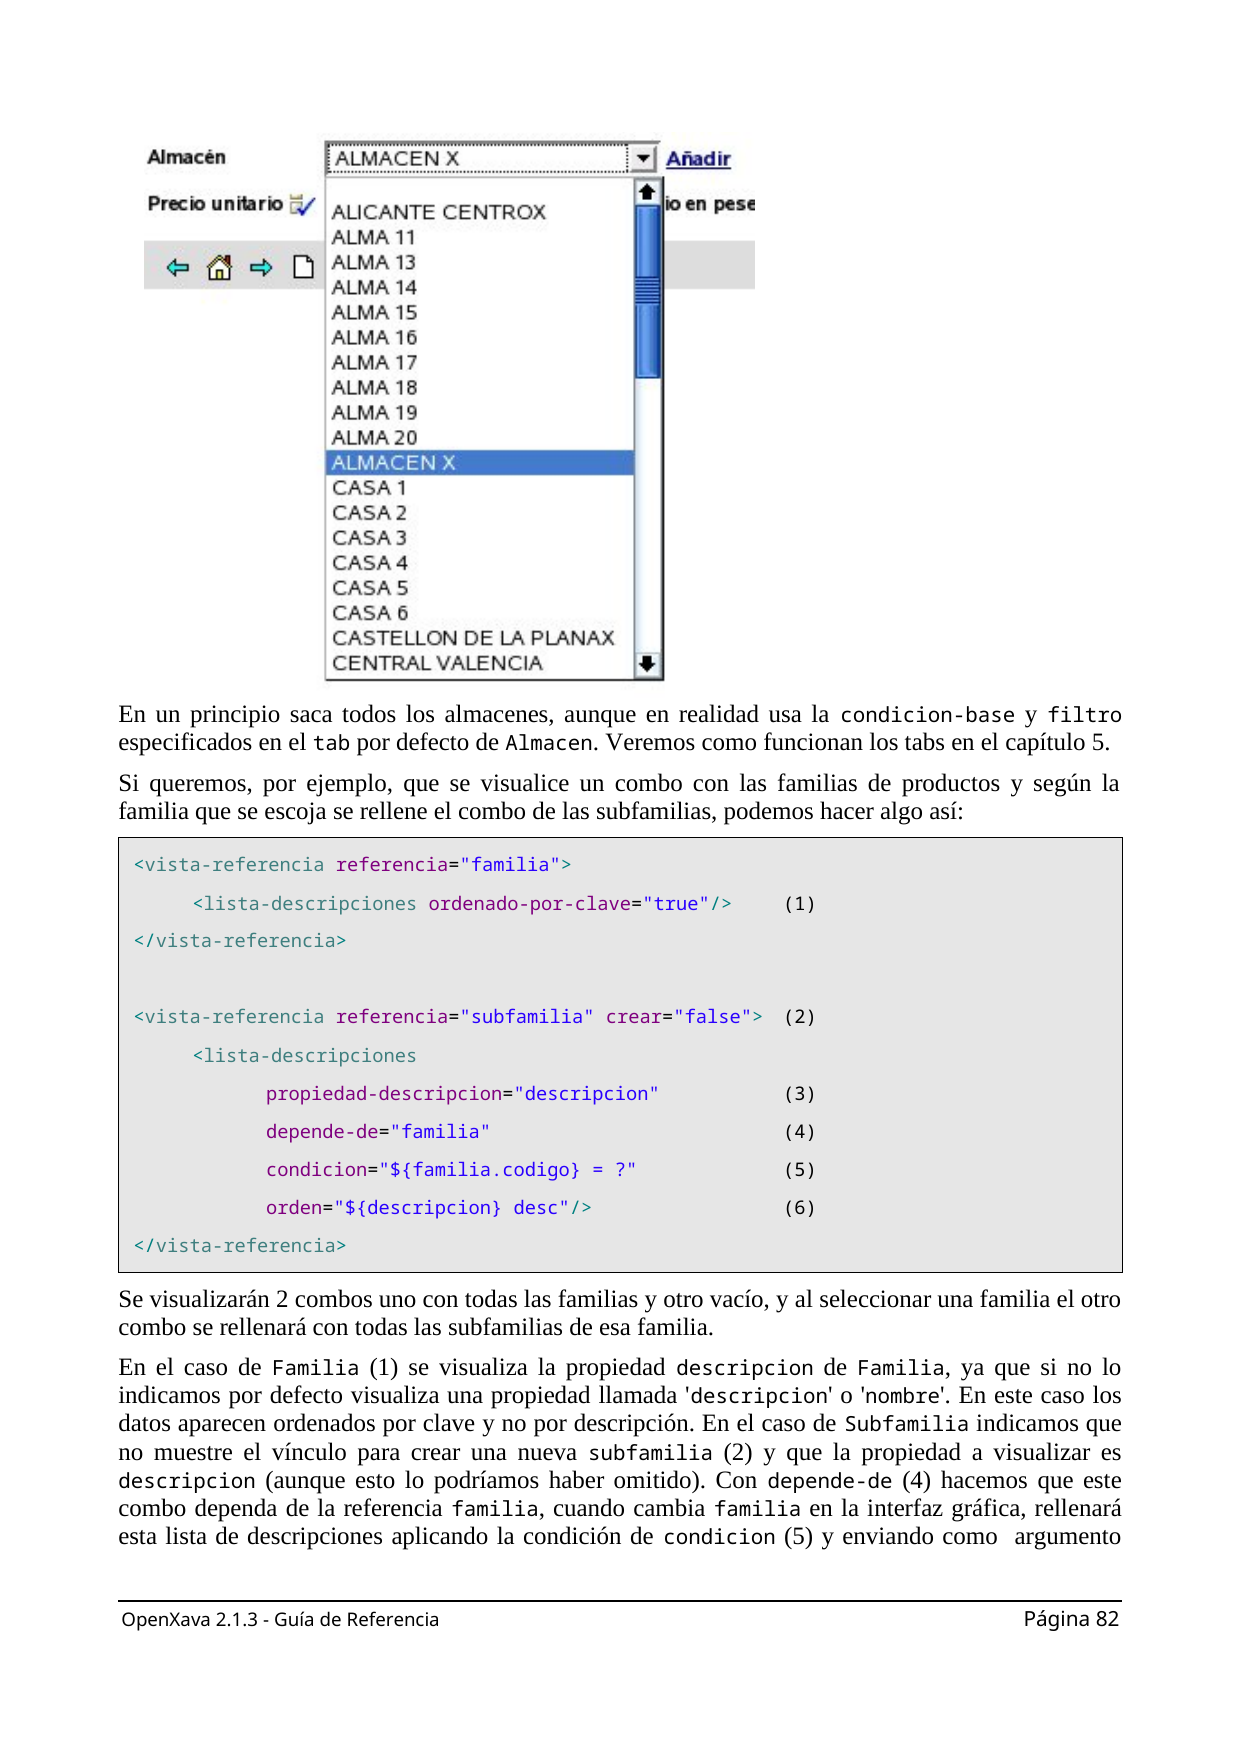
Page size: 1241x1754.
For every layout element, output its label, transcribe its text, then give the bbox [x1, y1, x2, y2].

text <vista-referencia referencia="familia"> [119, 838, 1122, 875]
text orden="${descripcion} desc"/> (6) [119, 1179, 1122, 1217]
text condicion="${familia.codigo} = ?" (5) [119, 1141, 1122, 1179]
text <lista-descripciones [119, 1027, 1122, 1065]
text En el caso de Familia (1) se visualiza la propiedad descripcion de Familia, ya que si no lo indicamos por defecto visualiza una propiedad llamada 'descripcion' o 'nombre'. En este caso los datos aparecen ordenados por clave y no por descripción. En el caso de Subfamilia indicamos que no muestre el vínculo para crear una nueva subfamilia (2) y que la propiedad a visualizar es descripcion (aunque esto lo podríamos haber omitido). Con depende-de (4) hacemos que este combo dependa de la referencia familia, cuando cambia familia en la interfaz gráfica, rellenará esta lista de descripciones aplicando la condición de condicion (5) y enviando como argumento [118, 1353, 1122, 1551]
picture [144, 132, 755, 701]
text Si queremos, por ejemplo, que se visualice un combo con las familias de productos y según la familia que se escoja se rellene el combo de las subfamilias, podemos hacer algo así: [118, 769, 1122, 824]
text depende-de="familia" (4) [119, 1103, 1122, 1141]
text <vista-referencia referencia="subfamilia" crear="false"> (2) [119, 989, 1122, 1027]
text <lista-descripciones ordenado-por-clave="true"/> (1) [119, 875, 1122, 913]
text En un principio saca todos los almacenes, aunque en realidad usa la condicion-base y filtro especificados en el tab por defecto de Almacen. Veremos como funcionan los tabs en el capítulo 5. [118, 118, 1122, 757]
text Se visualizarán 2 combos uno con todas las familias y otro vacío, y al seleccionar una familia el otro combo se rellenará con todas las subfamilias de esa familia. [118, 1285, 1122, 1340]
text propiedad-descripcion="descripcion" (3) [119, 1065, 1122, 1103]
text </vista-referencia> [119, 1217, 1122, 1272]
text </vista-referencia> [119, 913, 1122, 951]
